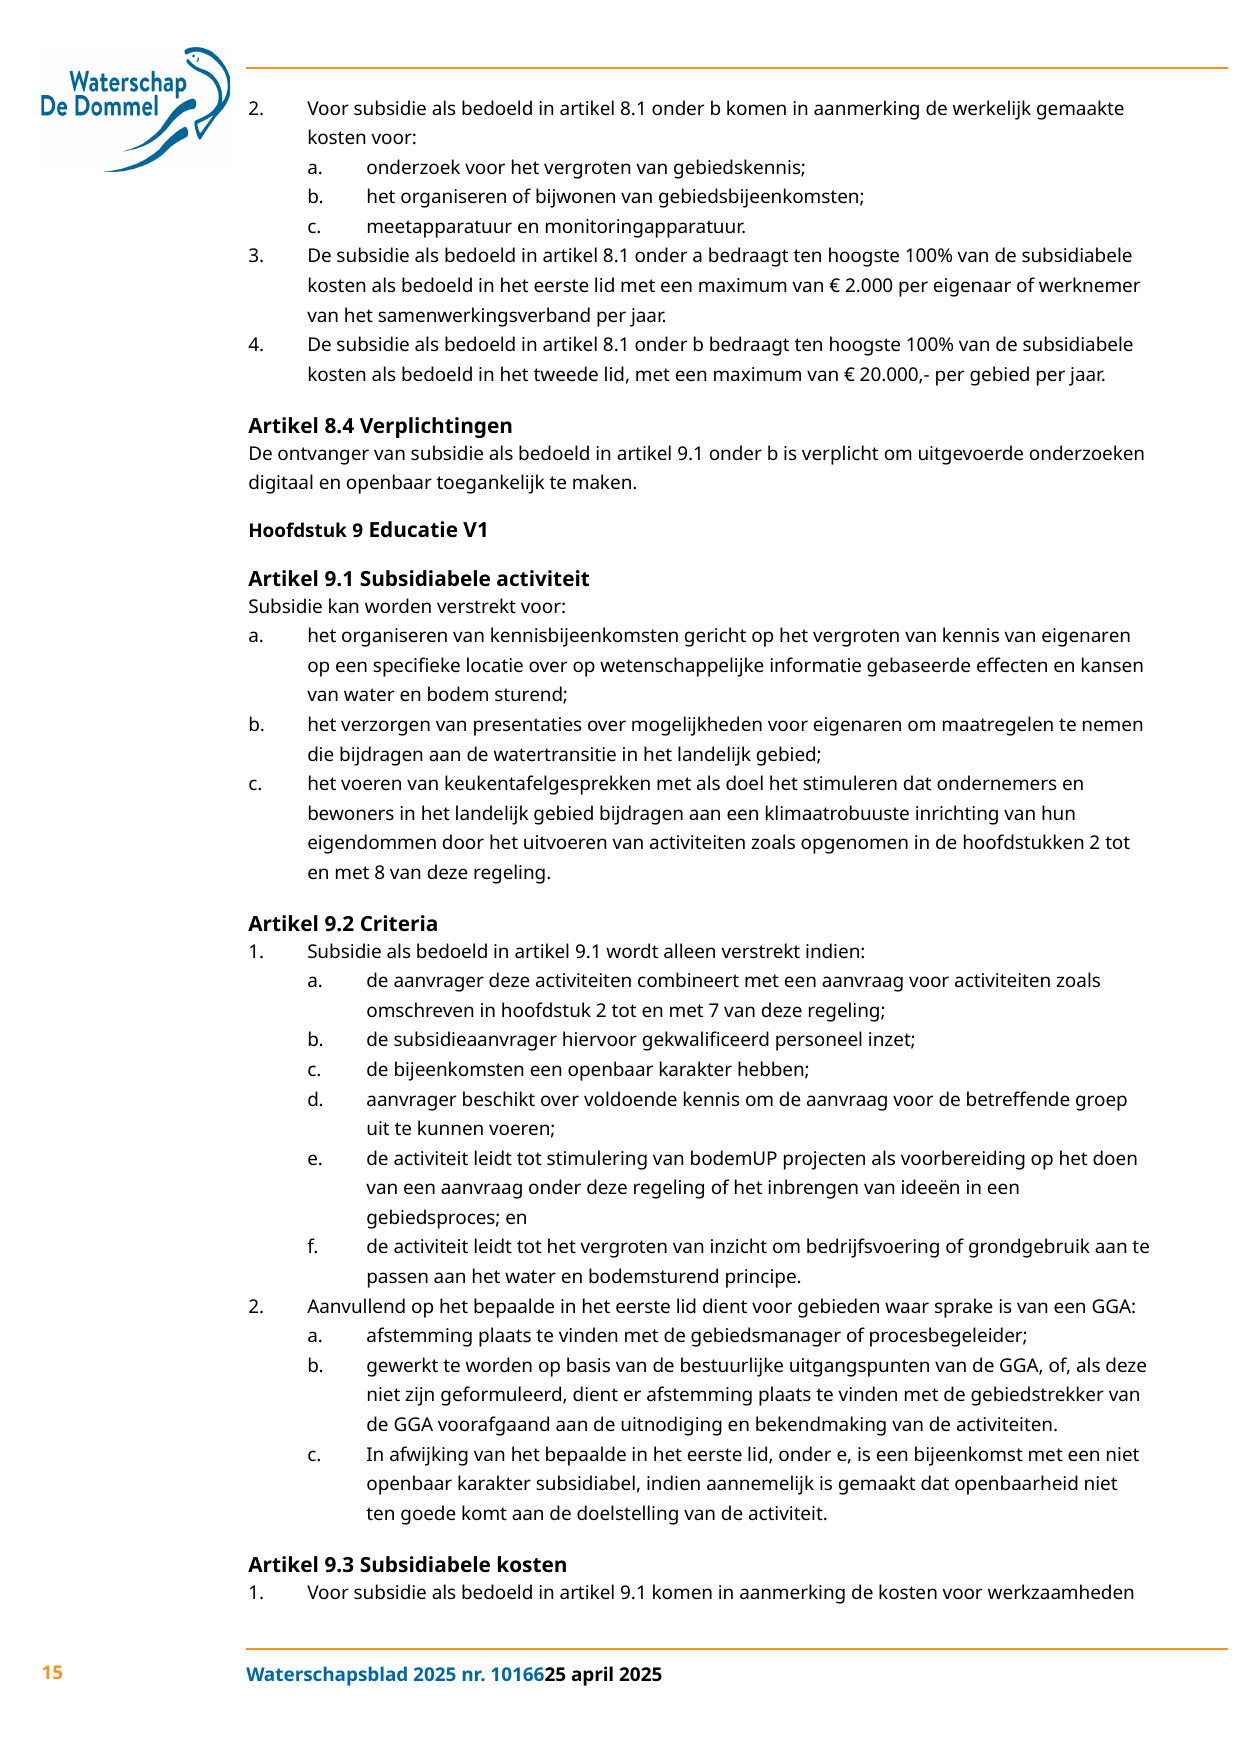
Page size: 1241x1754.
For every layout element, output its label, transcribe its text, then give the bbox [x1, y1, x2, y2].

picture [41, 47, 231, 172]
list Voor subsidie als bedoeld in artikel 8.1 onder b komen in aanmerking de werkelijk gemaakte kosten voor: [248, 95, 1152, 150]
text De ontvanger van subsidie als bedoeld in artikel 9.1 onder b is verplicht om uitgevoerde onderzoeken digitaal en openbaar toegankelijk te maken. [248, 440, 1152, 495]
list het organiseren of bijwonen van gebiedsbijeenkomsten; [307, 183, 1152, 209]
list Aanvullend op het bepaalde in het eerste lid dient voor gebieden waar sprake is van een GGA: [248, 1293, 1152, 1319]
text Subsidie kan worden verstrekt voor: [248, 593, 1152, 618]
list het organiseren van kennisbijeenkomsten gericht op het vergroten van kennis van eigenaren op een specifieke locatie over op wetenschappelijke informatie gebaseerde effecten en kansen van water en bodem sturend; [248, 622, 1152, 707]
list Voor subsidie als bedoeld in artikel 9.1 komen in aanmerking de kosten voor werkzaamheden [248, 1579, 1152, 1604]
picture [45, 99, 51, 111]
picture [198, 118, 210, 131]
list het verzorgen van presentaties over mogelijkheden voor eigenaren om maatregelen te nemen die bijdragen aan de watertransitie in het landelijk gebied; [248, 711, 1152, 766]
list Subsidie als bedoeld in artikel 9.1 wordt alleen verstrekt indien: [248, 938, 1152, 964]
picture [204, 47, 231, 76]
list het voeren van keukentafelgesprekken met als doel het stimuleren dat ondernemers en bewoners in het landelijk gebied bijdragen aan een klimaatrobuuste inrichting van hun eigendommen door het uitvoeren van activiteiten zoals opgenomen in de hoofdstukken 2 tot en met 8 van deze regeling. [248, 770, 1152, 885]
list gewerkt te worden op basis van de bestuurlijke uitgangspunten van de GGA, of, als deze niet zijn geformuleerd, dient er afstemming plaats te vinden met de gebiedstrekker van de GGA voorafgaand aan de uitnodiging en bekendmaking van de activiteiten. [307, 1352, 1152, 1437]
list In afwijking van het bepaalde in het eerste lid, onder e, is een bijeenkomst met een niet openbaar karakter subsidiabel, indien aannemelijk is gemaakt dat openbaarheid niet ten goede komt aan de doelstelling van de activiteit. [307, 1441, 1152, 1526]
list afstemming plaats te vinden met de gebiedsmanager of procesbegeleider; [307, 1322, 1152, 1348]
list de bijeenkomsten een openbaar karakter hebben; [307, 1056, 1152, 1082]
list onderzoek voor het vergroten van gebiedskennis; [307, 154, 1152, 180]
list De subsidie als bedoeld in artikel 8.1 onder a bedraagt ten hoogste 100% van de subsidiabele kosten als bedoeld in het eerste lid met een maximum van € 2.000 per eigenaar of werknemer van het samenwerkingsverband per jaar. [248, 243, 1152, 328]
list de activiteit leidt tot stimulering van bodemUP projecten als voorbereiding op het doen van een aanvraag onder deze regeling of het inbrengen van ideeën in een gebiedsproces; en [307, 1145, 1152, 1230]
text Hoofdstuk 9 Educatie V1 [248, 515, 1152, 543]
list De subsidie als bedoeld in artikel 8.1 onder b bedraagt ten hoogste 100% van de subsidiabele kosten als bedoeld in het tweede lid, met een maximum van € 20.000,- per gebied per jaar. [248, 331, 1152, 387]
list meetapparatuur en monitoringapparatuur. [307, 213, 1152, 239]
list de aanvrager deze activiteiten combineert met een aanvraag voor activiteiten zoals omschreven in hoofdstuk 2 tot en met 7 van deze regeling; [307, 967, 1152, 1023]
text Artikel 9.3 Subsidiabele kosten [248, 1550, 1152, 1579]
list aanvrager beschikt over voldoende kennis om de aanvraag voor de betreffende groep uit te kunnen voeren; [307, 1086, 1152, 1141]
list de activiteit leidt tot het vergroten van inzicht om bedrijfsvoering of grondgebruik aan te passen aan het water en bodemsturend principe. [307, 1234, 1152, 1289]
text Artikel 9.2 Criteria [248, 909, 1152, 938]
text Artikel 8.4 Verplichtingen [248, 411, 1152, 440]
text Artikel 9.1 Subsidiabele activiteit [248, 564, 1152, 593]
list de subsidieaanvrager hiervoor gekwalificeerd personeel inzet; [307, 1027, 1152, 1052]
